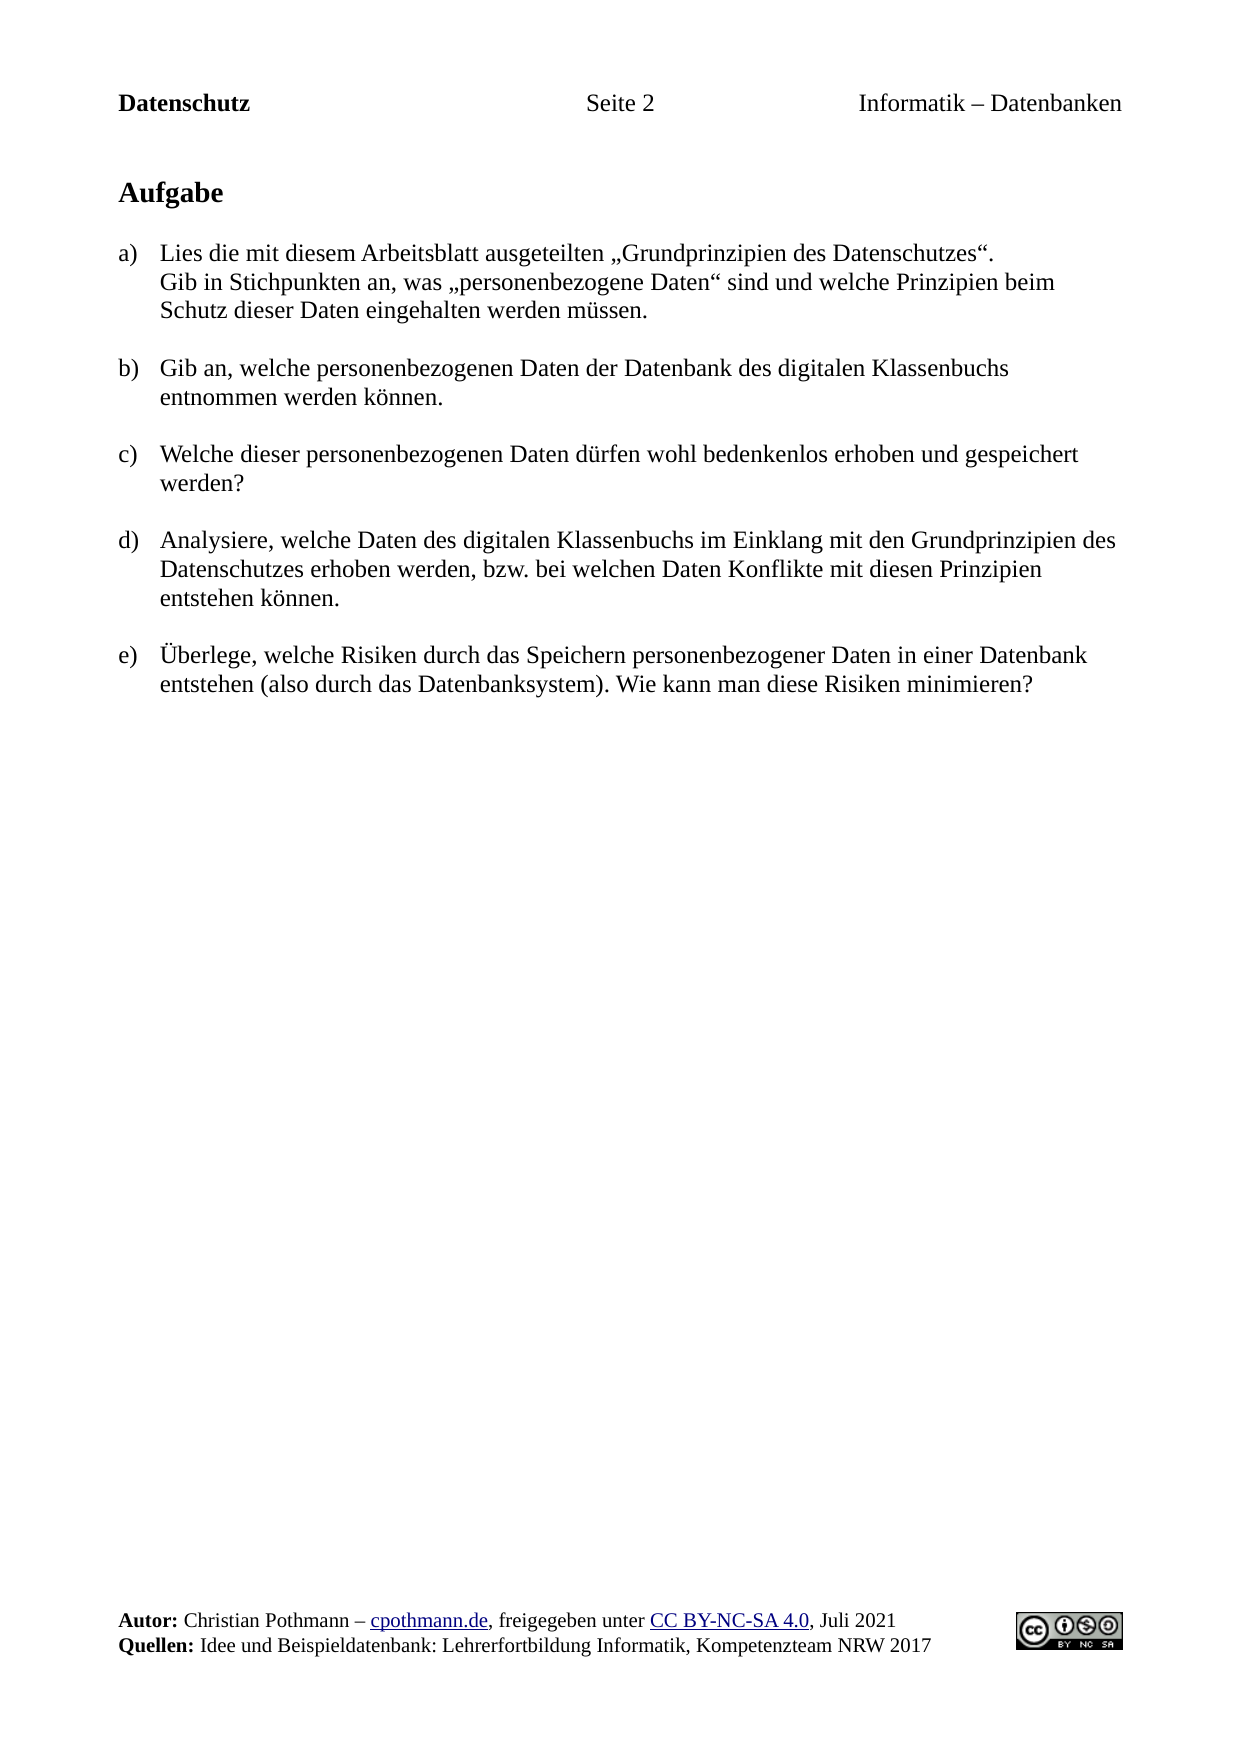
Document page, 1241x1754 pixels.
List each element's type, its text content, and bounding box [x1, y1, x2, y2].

list Lies die mit diesem Arbeitsblatt ausgeteilten „Grundprinzipien des Datenschutzes“. Gib in Stichpunkten an, was „personenbezogene Daten“ sind und welche Prinzipien beim Schutz dieser Daten eingehalten werden müssen. [118, 238, 1122, 324]
text Aufgabe [118, 176, 1122, 209]
list Gib an, welche personenbezogenen Daten der Datenbank des digitalen Klassenbuchs entnommen werden können. [118, 353, 1122, 410]
list Überlege, welche Risiken durch das Speichern personenbezogener Daten in einer Datenbank entstehen (also durch das Datenbanksystem). Wie kann man diese Risiken minimieren? [118, 640, 1122, 698]
picture [1016, 1612, 1123, 1650]
list Welche dieser personenbezogenen Daten dürfen wohl bedenkenlos erhoben und gespeichert werden? [118, 439, 1122, 497]
text Autor: Christian Pothmann – cpothmann.de, freigegeben unter CC BY-NC-SA 4.0, Juli 2021 [118, 1608, 1122, 1632]
list Analysiere, welche Daten des digitalen Klassenbuchs im Einklang mit den Grundprinzipien des Datenschutzes erhoben werden, bzw. bei welchen Daten Konflikte mit diesen Prinzipien entstehen können. [118, 525, 1122, 612]
text Quellen: Idee und Beispieldatenbank: Lehrerfortbildung Informatik, Kompetenzteam NRW 2017 [118, 1632, 1122, 1657]
